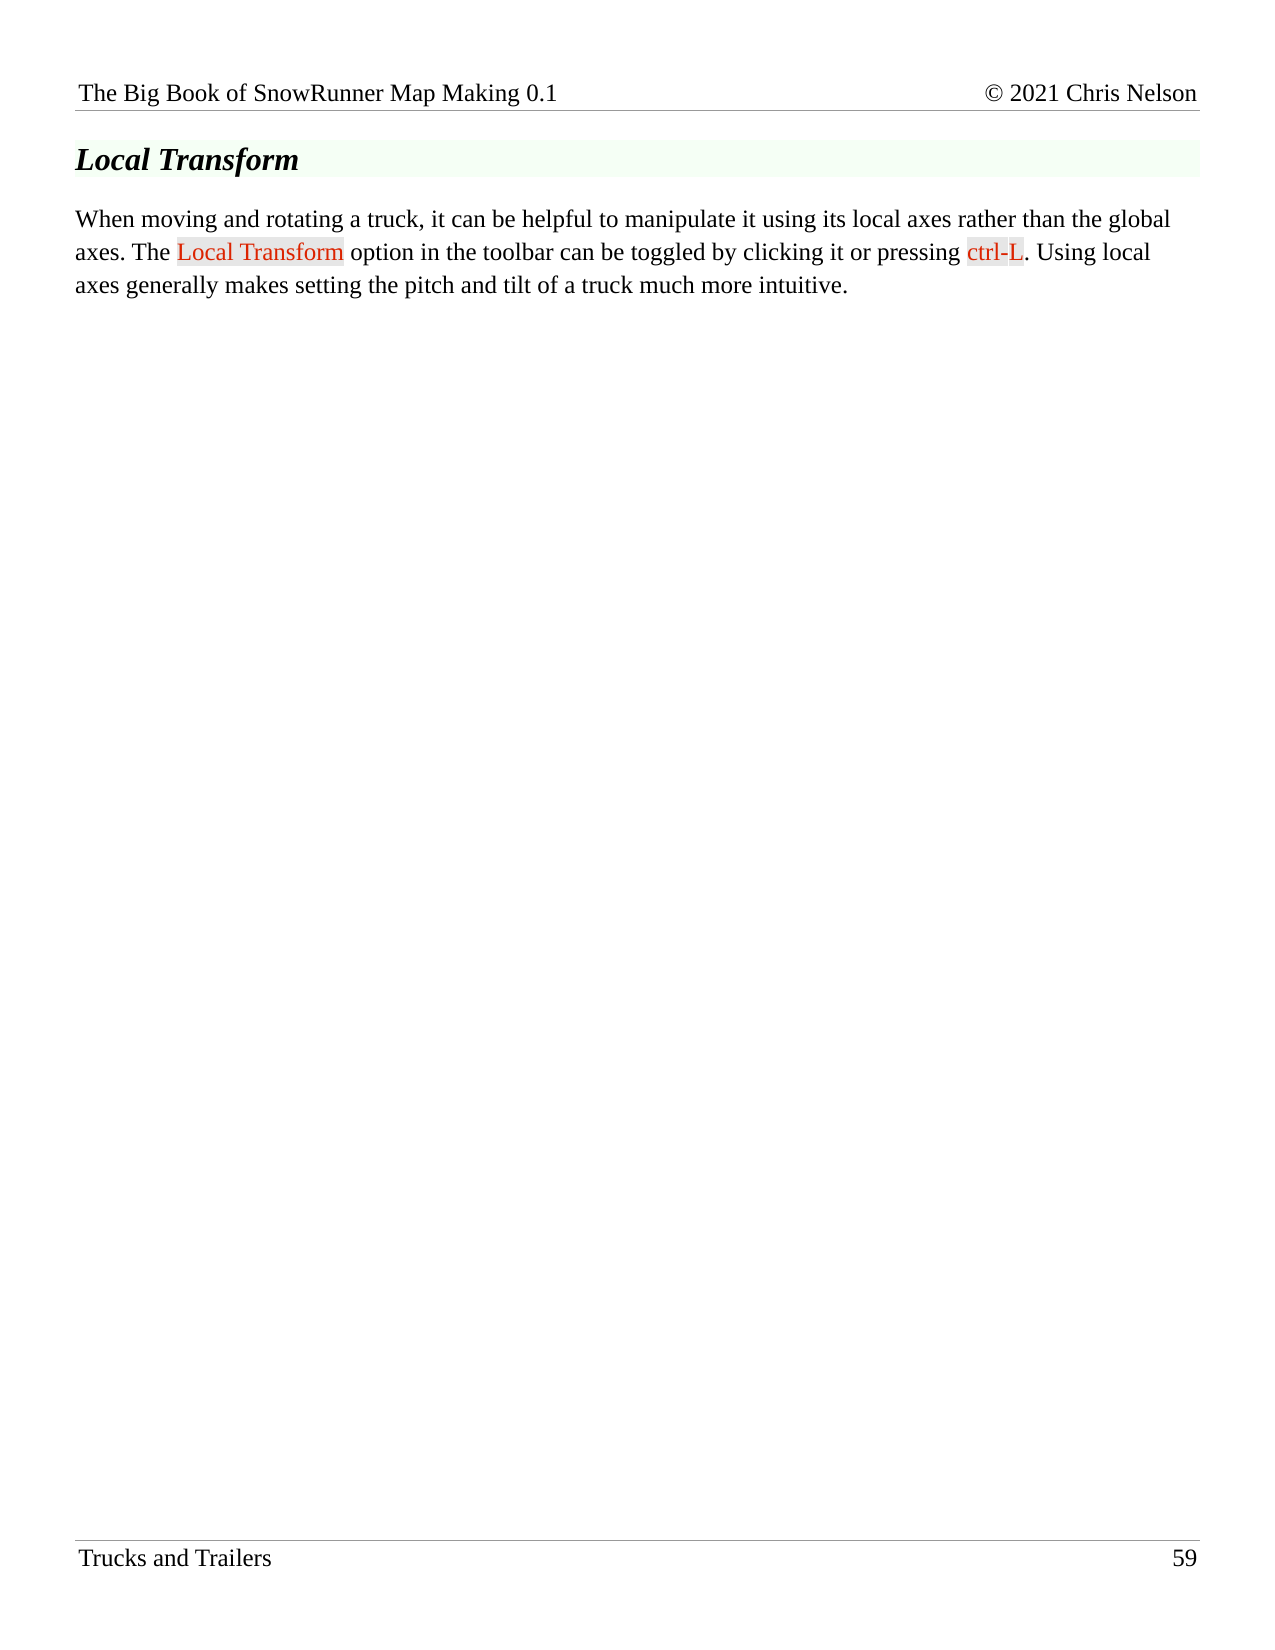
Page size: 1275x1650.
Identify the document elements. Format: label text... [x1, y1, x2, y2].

subtitle Local Transform [75, 140, 1200, 177]
text When moving and rotating a truck, it can be helpful to manipulate it using its local axes rather than the global axes. The Local Transform option in the toolbar can be toggled by clicking it or pressing ctrl‑L. Using local axes generally makes setting the pitch and tilt of a truck much more intuitive. [75, 204, 1200, 298]
